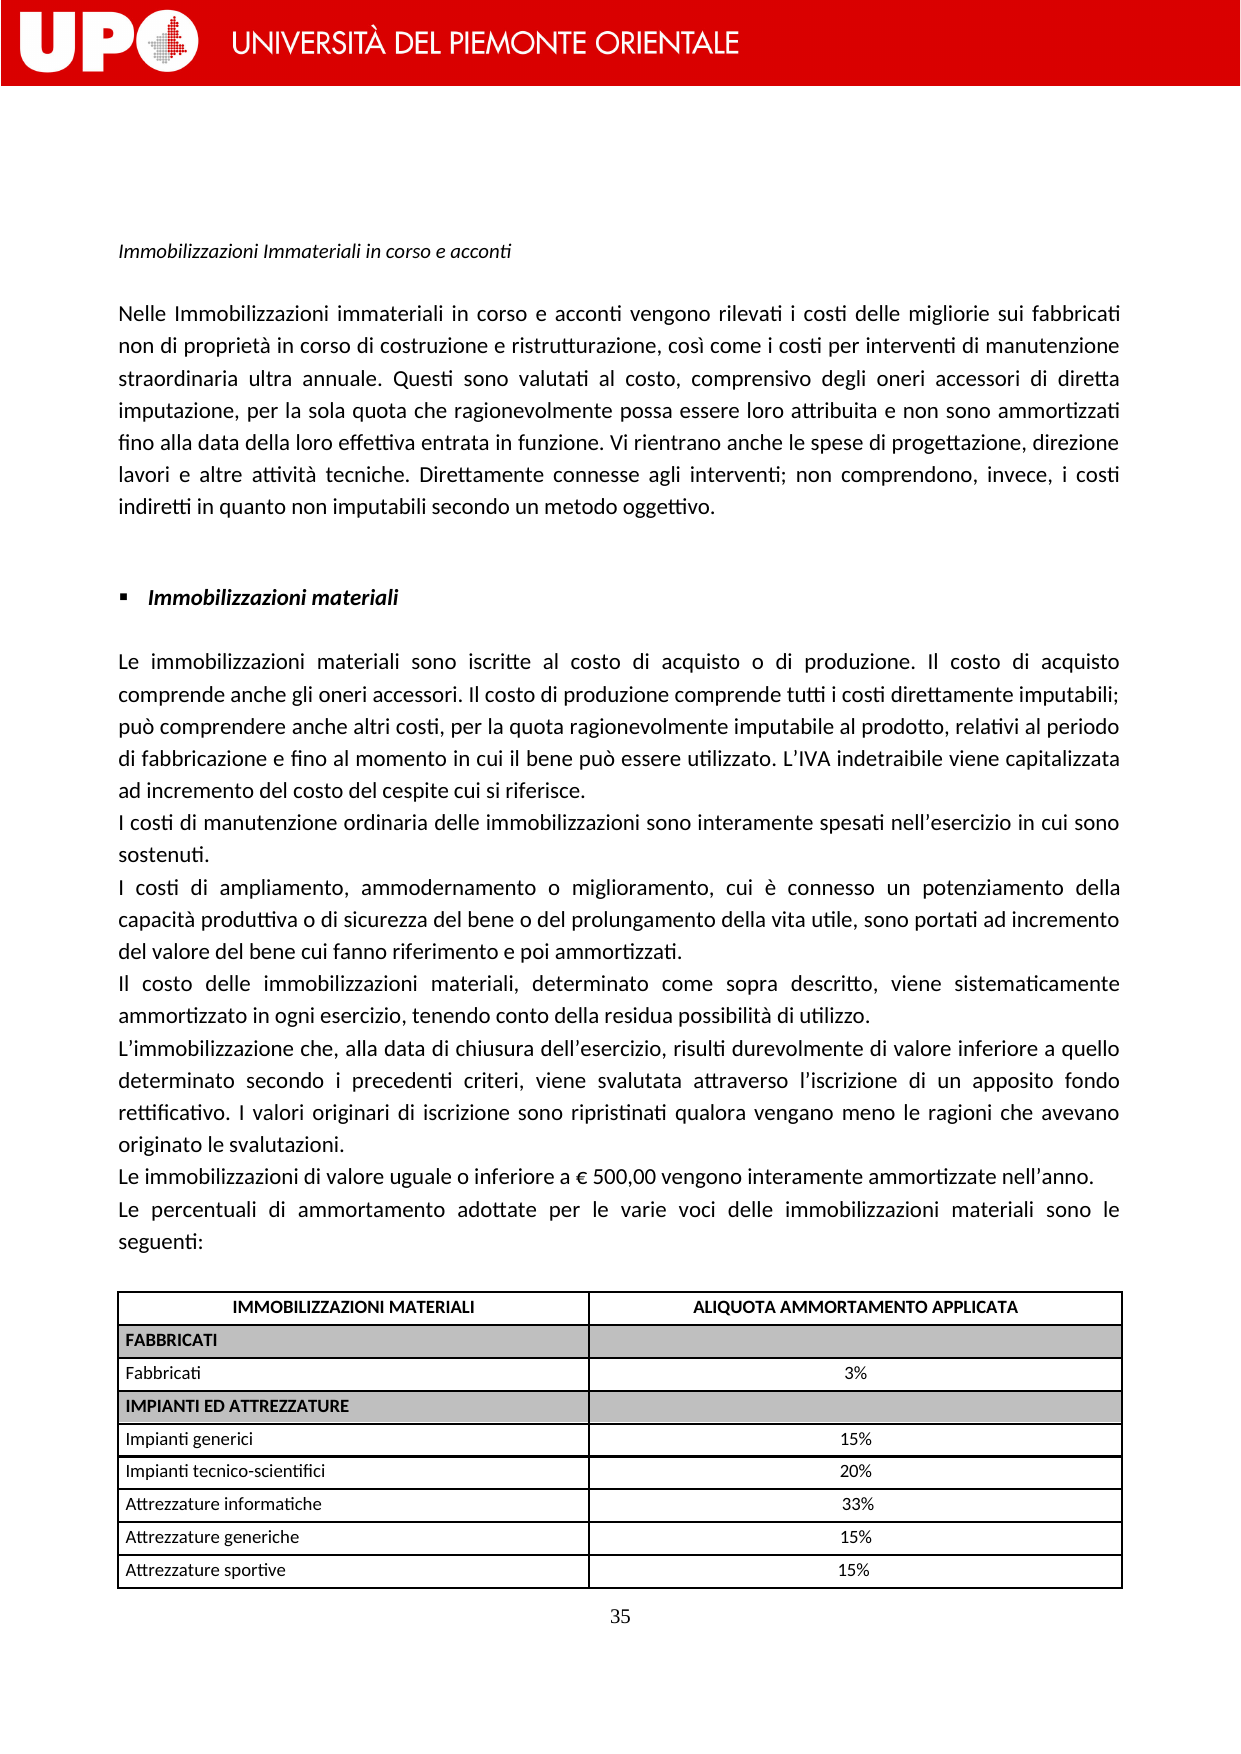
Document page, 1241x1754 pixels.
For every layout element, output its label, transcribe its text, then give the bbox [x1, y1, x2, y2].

table_cell 3% [590, 1359, 1121, 1390]
text Le immobilizzazioni materiali sono iscritte al costo di acquisto o di produzione. Il costo di acquisto comprende anche gli oneri accessori. Il costo di produzione comprende tutti i costi direttamente imputabili; può comprendere anche altri costi, per la quota ragionevolmente imputabile al prodotto, relativi al periodo di fabbricazione e fino al momento in cui il bene può essere utilizzato. L’IVA indetraibile viene capitalizzata ad incremento del costo del cespite cui si riferisce. [118, 647, 1122, 804]
table_cell FABBRICATI [119, 1326, 588, 1357]
text I costi di manutenzione ordinaria delle immobilizzazioni sono interamente spesati nell’esercizio in cui sono sostenuti. [118, 808, 1122, 869]
list Immobilizzazioni materiali [118, 583, 1122, 611]
table_header ALIQUOTA AMMORTAMENTO APPLICATA [590, 1293, 1121, 1324]
text Le immobilizzazioni di valore uguale o inferiore a € 500,00 vengono interamente ammortizzate nell’anno. [118, 1162, 1122, 1191]
table_cell Attrezzature generiche [119, 1523, 588, 1554]
table_cell Attrezzature sportive [119, 1556, 588, 1587]
text I costi di ampliamento, ammodernamento o miglioramento, cui è connesso un potenziamento della capacità produttiva o di sicurezza del bene o del prolungamento della vita utile, sono portati ad incremento del valore del bene cui fanno riferimento e poi ammortizzati. [118, 873, 1122, 965]
text Il costo delle immobilizzazioni materiali, determinato come sopra descritto, viene sistematicamente ammortizzato in ogni esercizio, tenendo conto della residua possibilità di utilizzo. [118, 969, 1122, 1029]
table_cell 15% [590, 1556, 1121, 1587]
table_cell 15% [590, 1523, 1121, 1554]
table_cell [590, 1392, 1121, 1422]
table_cell Impianti tecnico-scientifici [119, 1458, 588, 1488]
table_cell 33% [590, 1490, 1121, 1521]
table_cell 20% [590, 1458, 1121, 1488]
table_cell [590, 1326, 1121, 1357]
table_cell Impianti generici [119, 1425, 588, 1455]
text Nelle Immobilizzazioni immateriali in corso e acconti vengono rilevati i costi delle migliorie sui fabbricati non di proprietà in corso di costruzione e ristrutturazione, così come i costi per interventi di manutenzione straordinaria ultra annuale. Questi sono valutati al costo, comprensivo degli oneri accessori di diretta imputazione, per la sola quota che ragionevolmente possa essere loro attribuita e non sono ammortizzati fino alla data della loro effettiva entrata in funzione. Vi rientrano anche le spese di progettazione, direzione lavori e altre attività tecniche. Direttamente connesse agli interventi; non comprendono, invece, i costi indiretti in quanto non imputabili secondo un metodo oggettivo. [118, 299, 1122, 520]
text Immobilizzazioni Immateriali in corso e acconti [118, 238, 1122, 263]
table_header IMMOBILIZZAZIONI MATERIALI [119, 1293, 588, 1324]
table_cell 15% [590, 1425, 1121, 1455]
text Le percentuali di ammortamento adottate per le varie voci delle immobilizzazioni materiali sono le seguenti: [118, 1195, 1122, 1255]
text L’immobilizzazione che, alla data di chiusura dell’esercizio, risulti durevolmente di valore inferiore a quello determinato secondo i precedenti criteri, viene svalutata attraverso l’iscrizione di un apposito fondo rettificativo. I valori originari di iscrizione sono ripristinati qualora vengano meno le ragioni che avevano originato le svalutazioni. [118, 1034, 1122, 1158]
table_cell IMPIANTI ED ATTREZZATURE [119, 1392, 588, 1422]
table_cell Attrezzature informatiche [119, 1490, 588, 1521]
table_cell Fabbricati [119, 1359, 588, 1390]
